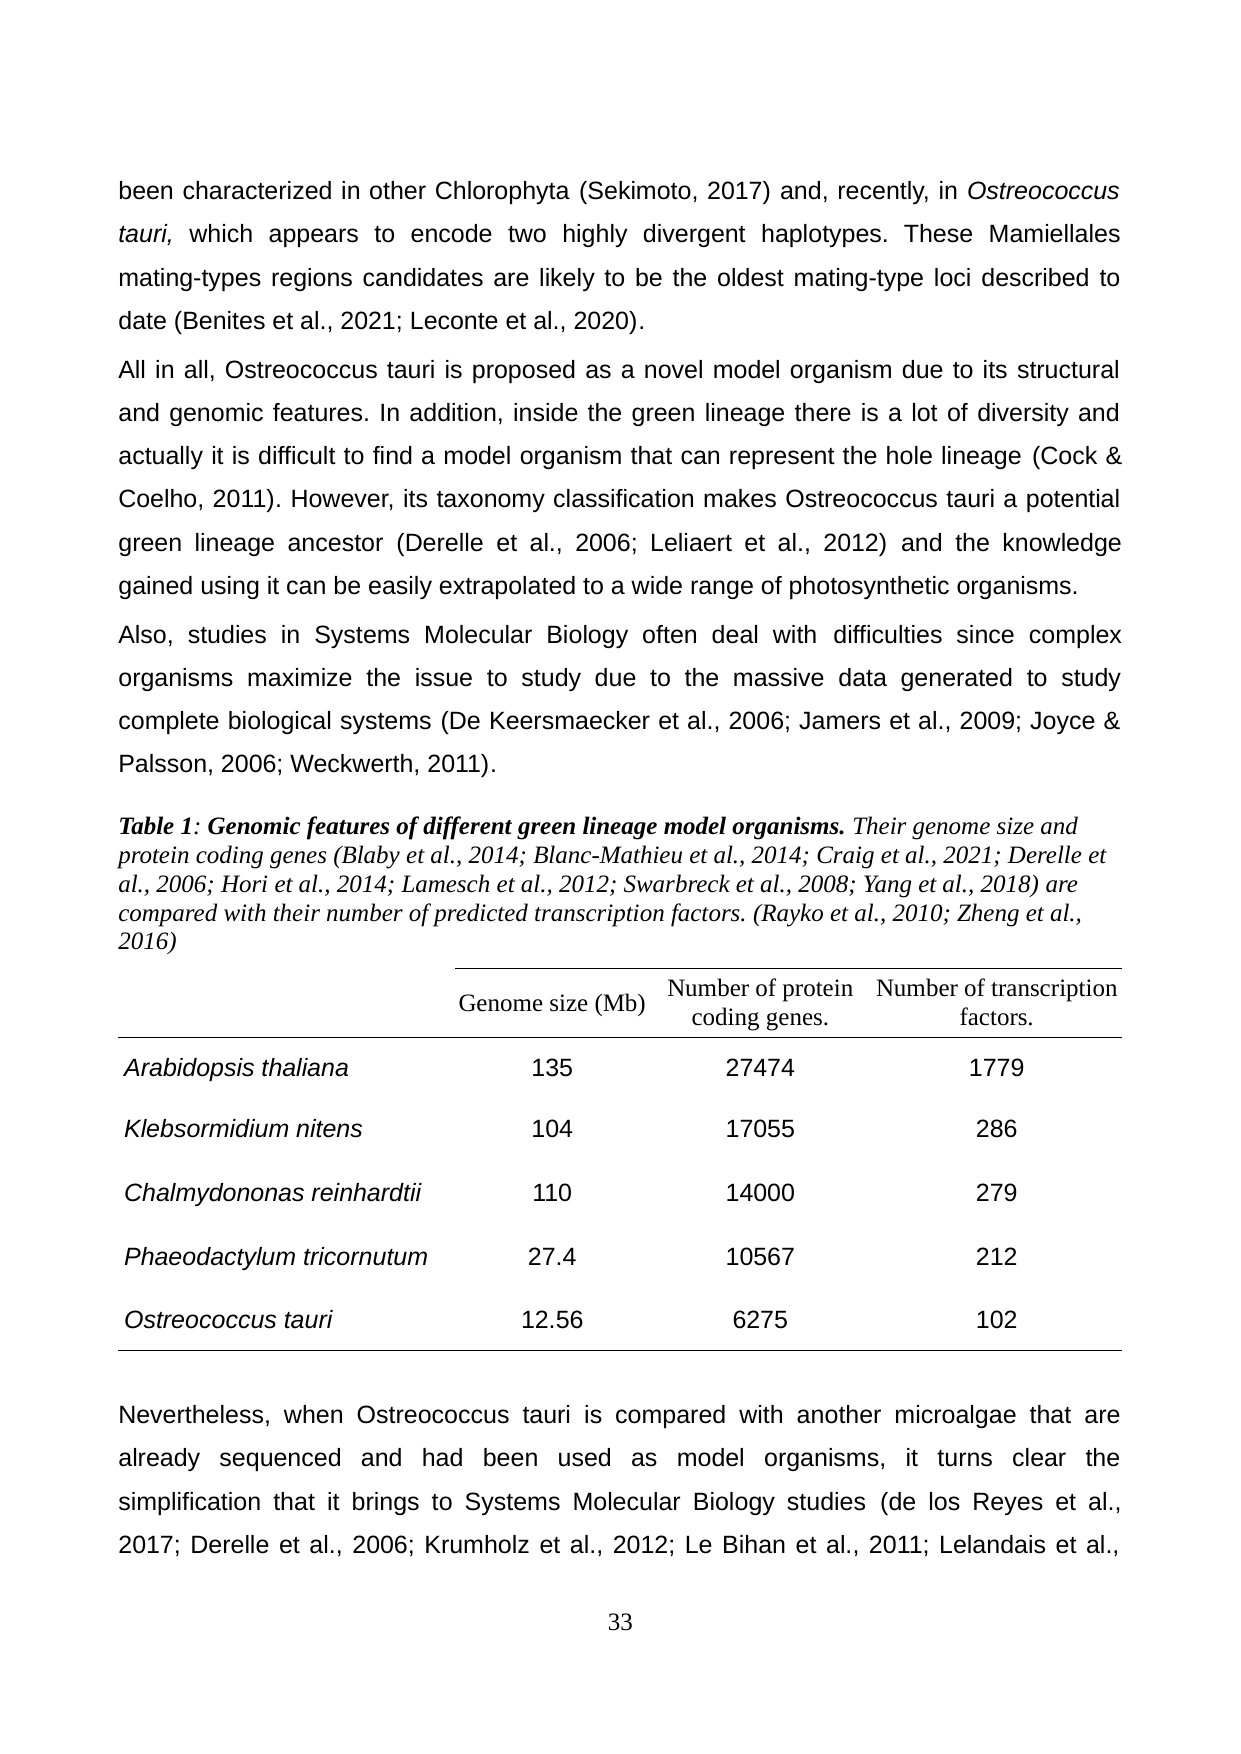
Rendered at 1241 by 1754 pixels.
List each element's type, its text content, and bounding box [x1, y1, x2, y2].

table_cell 104 [455, 1097, 649, 1161]
text Also, studies in Systems Molecular Biology often deal with difficulties since complex organisms maximize the issue to study due to the massive data generated to study complete biological systems (De Keersmaecker et al., 2006; Jamers et al., 2009; Joyce & Palsson, 2006; Weckwerth, 2011)⁠. [118, 620, 1122, 778]
table_header Number of protein coding genes. [649, 969, 871, 1037]
table_cell 27474 [649, 1038, 871, 1097]
table_cell 212 [871, 1225, 1122, 1289]
text Nevertheless, when Ostreococcus tauri is compared with another microalgae that are already sequenced and had been used as model organisms, it turns clear the simplification that it brings to Systems Molecular Biology studies (de los Reyes et al., 2017; Derelle et al., 2006; Krumholz et al., 2012; Le Bihan et al., 2011; Lelandais et al., [118, 1400, 1122, 1558]
table_cell Klebsormidium nitens [118, 1097, 455, 1161]
table_cell 279 [871, 1161, 1122, 1225]
table_cell 135 [455, 1038, 649, 1097]
table_cell 286 [871, 1097, 1122, 1161]
table_header [118, 968, 455, 1037]
table_cell Ostreococcus tauri [118, 1289, 455, 1350]
table_cell 102 [871, 1289, 1122, 1350]
table_header Genome size (Mb) [455, 969, 649, 1037]
table_cell 12.56 [455, 1289, 649, 1350]
text been characterized in other Chlorophyta (Sekimoto, 2017)⁠ and, recently, in Ostreococcus tauri, which appears to encode two highly divergent haplotypes. These Mamiellales mating-types regions candidates are likely to be the oldest mating-type loci described to date (Benites et al., 2021; Leconte et al., 2020)⁠. [118, 176, 1122, 334]
table_cell Phaeodactylum tricornutum [118, 1225, 455, 1289]
table_cell 14000 [649, 1161, 871, 1225]
table_cell 27.4 [455, 1225, 649, 1289]
text Table 1: Genomic features of different green lineage model organisms. Their genome size and protein coding genes (Blaby et al., 2014; Blanc-Mathieu et al., 2014; Craig et al., 2021; Derelle et al., 2006; Hori et al., 2014; Lamesch et al., 2012; Swarbreck et al., 2008; Yang et al., 2018)⁠ are compared with their number of predicted transcription factors. (Rayko et al., 2010; Zheng et al., 2016)⁠ [118, 811, 1122, 955]
table_cell 10567 [649, 1225, 871, 1289]
table_cell 1779 [871, 1038, 1122, 1097]
table_cell Arabidopsis thaliana [118, 1038, 455, 1097]
table_cell Chalmydononas reinhardtii [118, 1161, 455, 1225]
table_cell 110 [455, 1161, 649, 1225]
table_cell 6275 [649, 1289, 871, 1350]
text All in all, Ostreococcus tauri is proposed as a novel model organism due to its structural and genomic features. In addition, inside the green lineage there is a lot of diversity and actually it is difficult to find a model organism that can represent the hole lineage (Cock & Coelho, 2011)⁠. However, its taxonomy classification makes Ostreococcus tauri a potential green lineage ancestor (Derelle et al., 2006; Leliaert et al., 2012)⁠ and the knowledge gained using it can be easily extrapolated to a wide range of photosynthetic organisms. [118, 355, 1122, 599]
table_header Number of transcription factors. [871, 969, 1122, 1037]
table_cell 17055 [649, 1097, 871, 1161]
